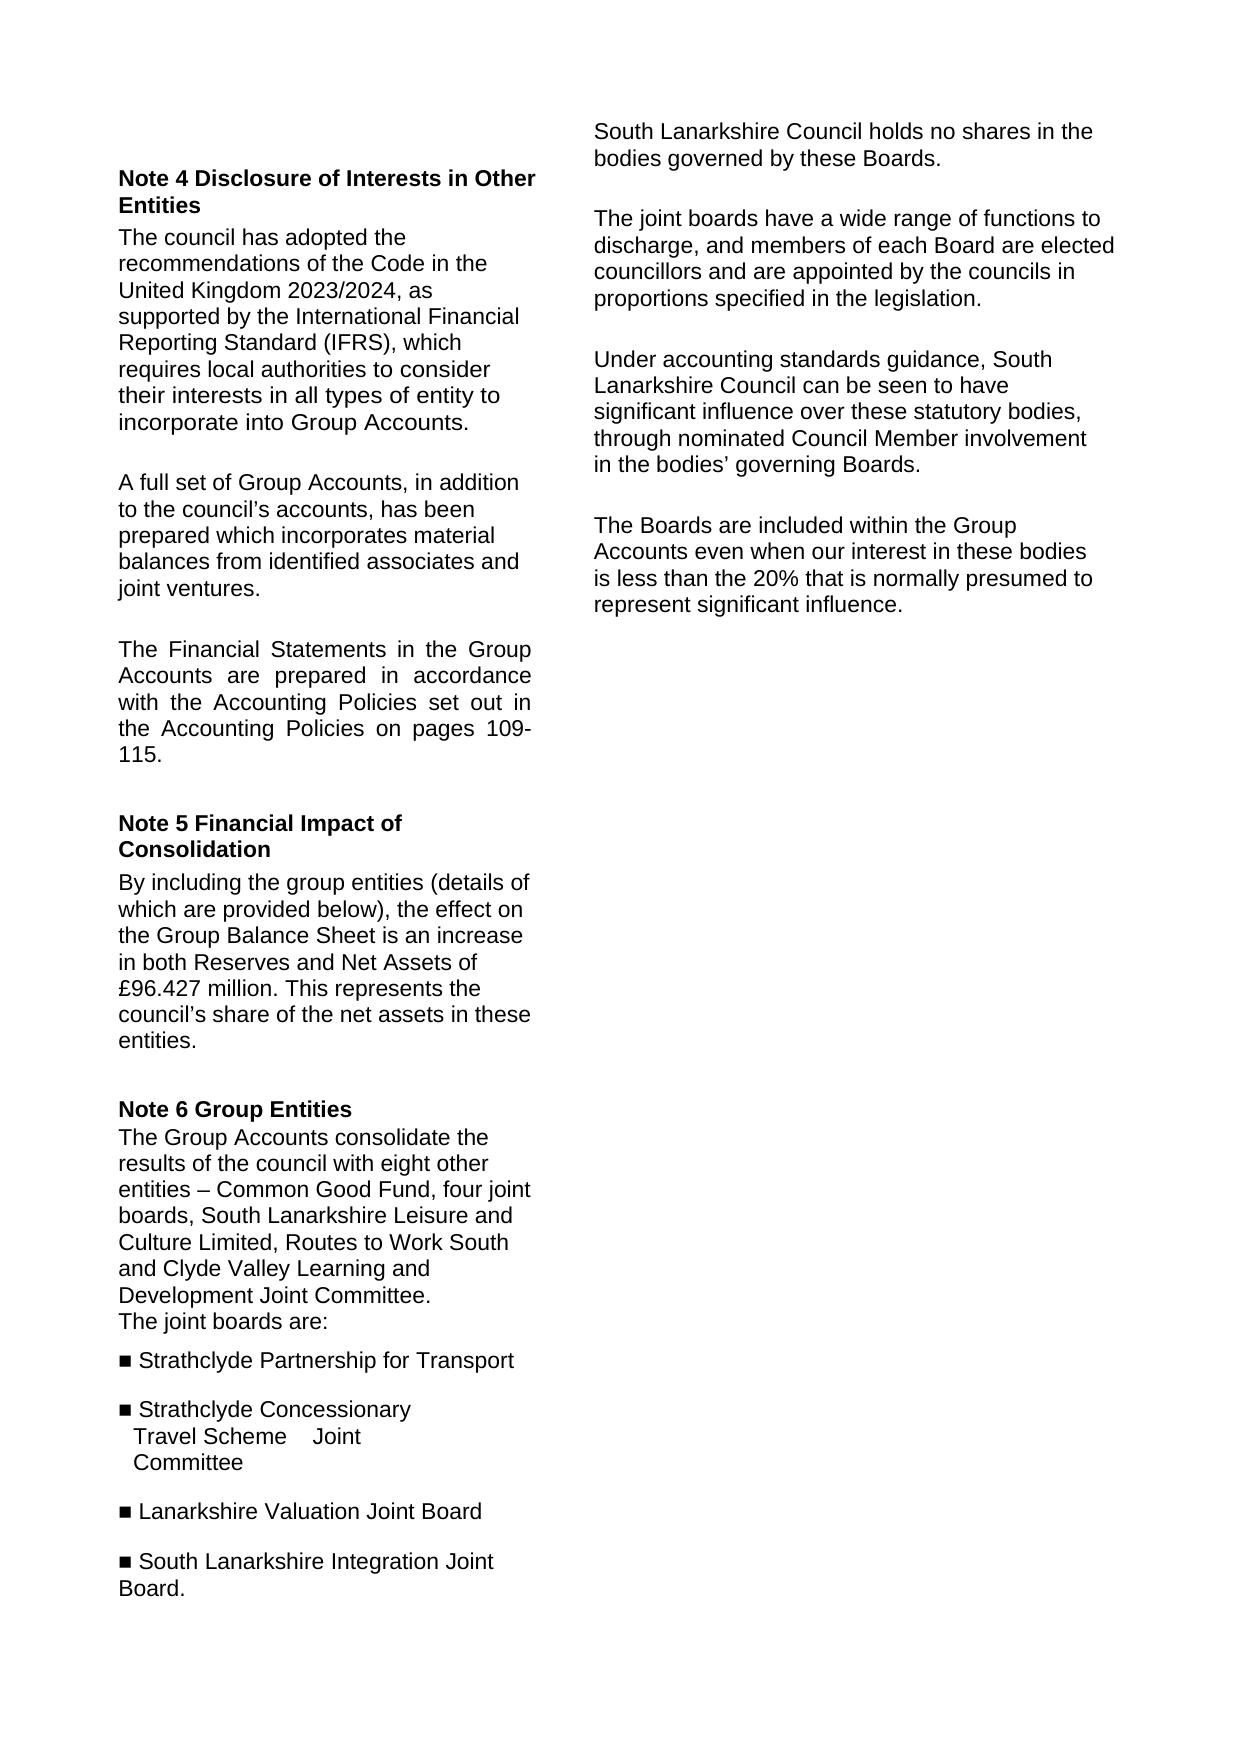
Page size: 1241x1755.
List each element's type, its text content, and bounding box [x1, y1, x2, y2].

subtitle Note 6 Group Entities [118, 1096, 547, 1123]
text South Lanarkshire Council holds no shares in the bodies governed by these Boards. [594, 118, 1098, 171]
text ■ Lanarkshire Valuation Joint Board [118, 1498, 547, 1524]
text ■ Strathclyde Concessionary Travel Scheme Joint Committee [118, 1396, 462, 1475]
text By including the group entities (details of which are provided below), the effect on the Group Balance Sheet is an increase in both Reserves and Net Assets of £96.427 million. This represents the council’s share of the net assets in these entities. [118, 869, 543, 1075]
text The council has adopted the recommendations of the Code in the United Kingdom 2023/2024, as supported by the International Financial Reporting Standard (IFRS), which requires local authorities to consider their interests in all types of entity to incorporate into Group Accounts. [118, 224, 523, 435]
text A full set of Group Accounts, in addition to the council’s accounts, has been prepared which incorporates material balances from identified associates and joint ventures. [118, 469, 523, 601]
text ■ South Lanarkshire Integration Joint Board. [118, 1548, 547, 1601]
text The Group Accounts consolidate the results of the council with eight other entities – Common Good Fund, four joint boards, South Lanarkshire Leisure and Culture Limited, Routes to Work South and Clyde Valley Learning and Development Joint Committee. The joint boards are: [118, 1123, 544, 1334]
subtitle Note 5 Financial Impact of Consolidation [118, 810, 547, 863]
text The joint boards have a wide range of functions to discharge, and members of each Board are elected councillors and are appointed by the councils in proportions specified in the legislation. [594, 205, 1125, 311]
subtitle Note 4 Disclosure of Interests in Other Entities [118, 165, 547, 218]
text ■ Strathclyde Partnership for Transport [118, 1351, 547, 1372]
text Under accounting standards guidance, South Lanarkshire Council can be seen to have significant influence over these statutory bodies, through nominated Council Member involvement in the bodies’ governing Boards. [594, 346, 1098, 477]
text The Boards are included within the Group Accounts even when our interest in these bodies is less than the 20% that is normally presumed to represent significant influence. [594, 512, 1098, 617]
text The Financial Statements in the Group Accounts are prepared in accordance with the Accounting Policies set out in the Accounting Policies on pages 109-115. [118, 636, 532, 789]
